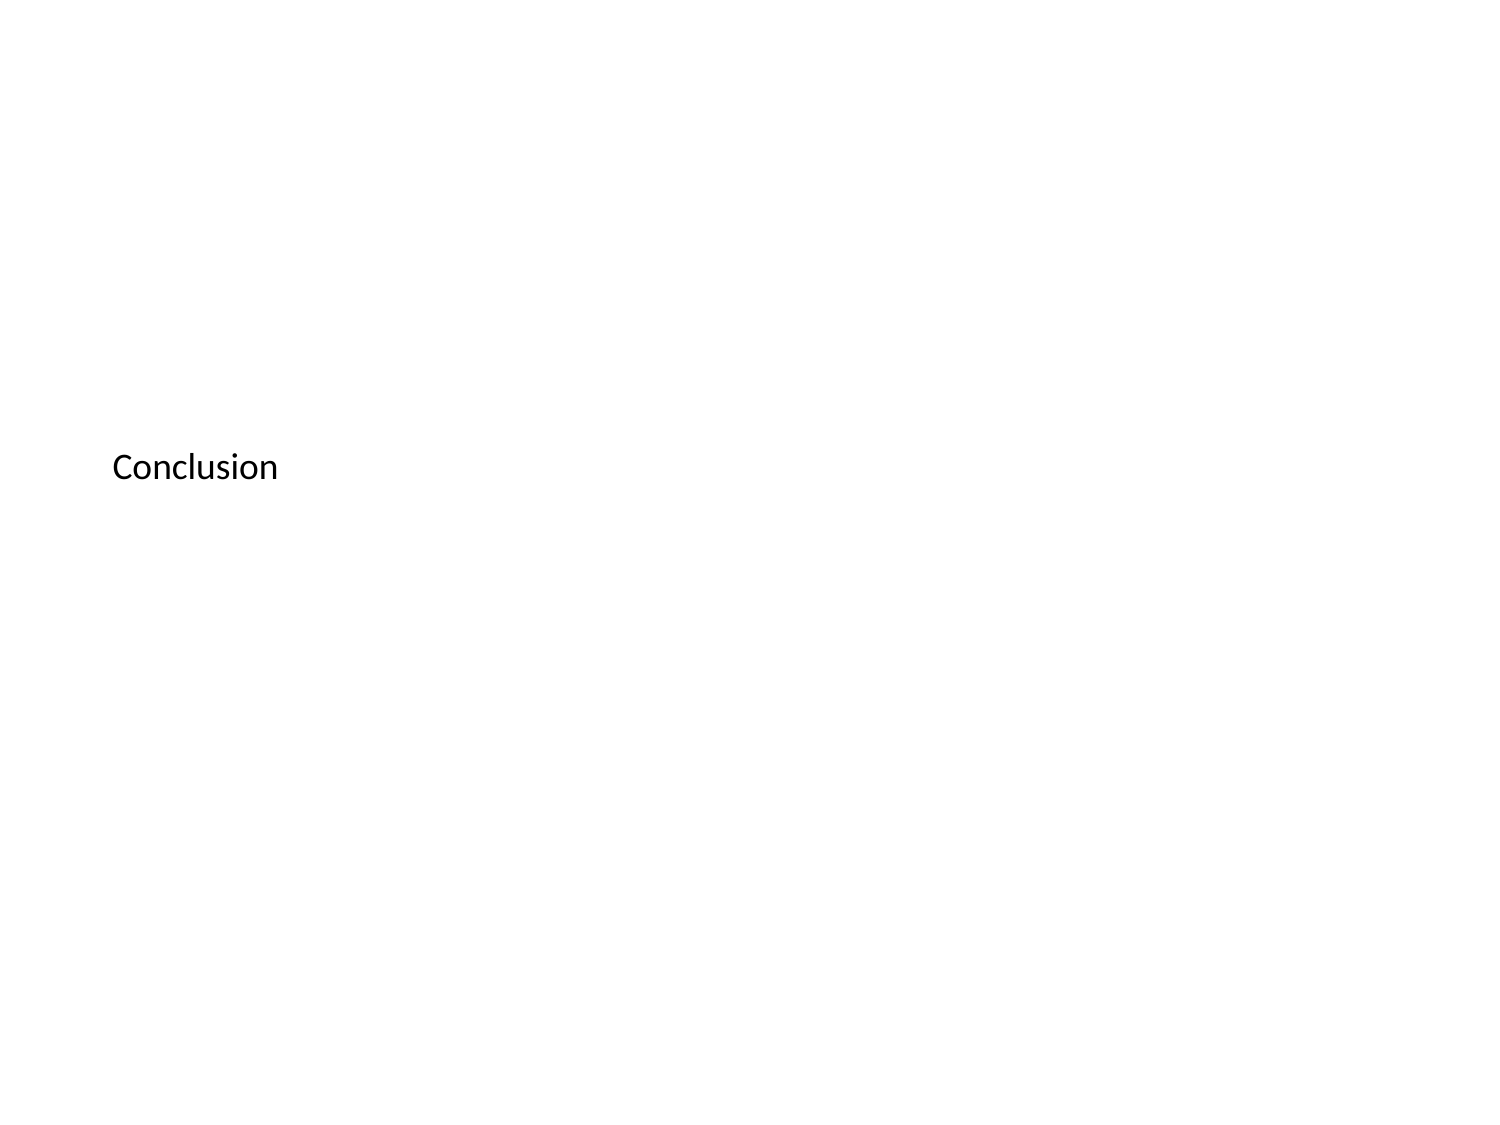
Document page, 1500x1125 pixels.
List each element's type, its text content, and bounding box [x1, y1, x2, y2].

title Conclusion [112, 349, 1388, 591]
